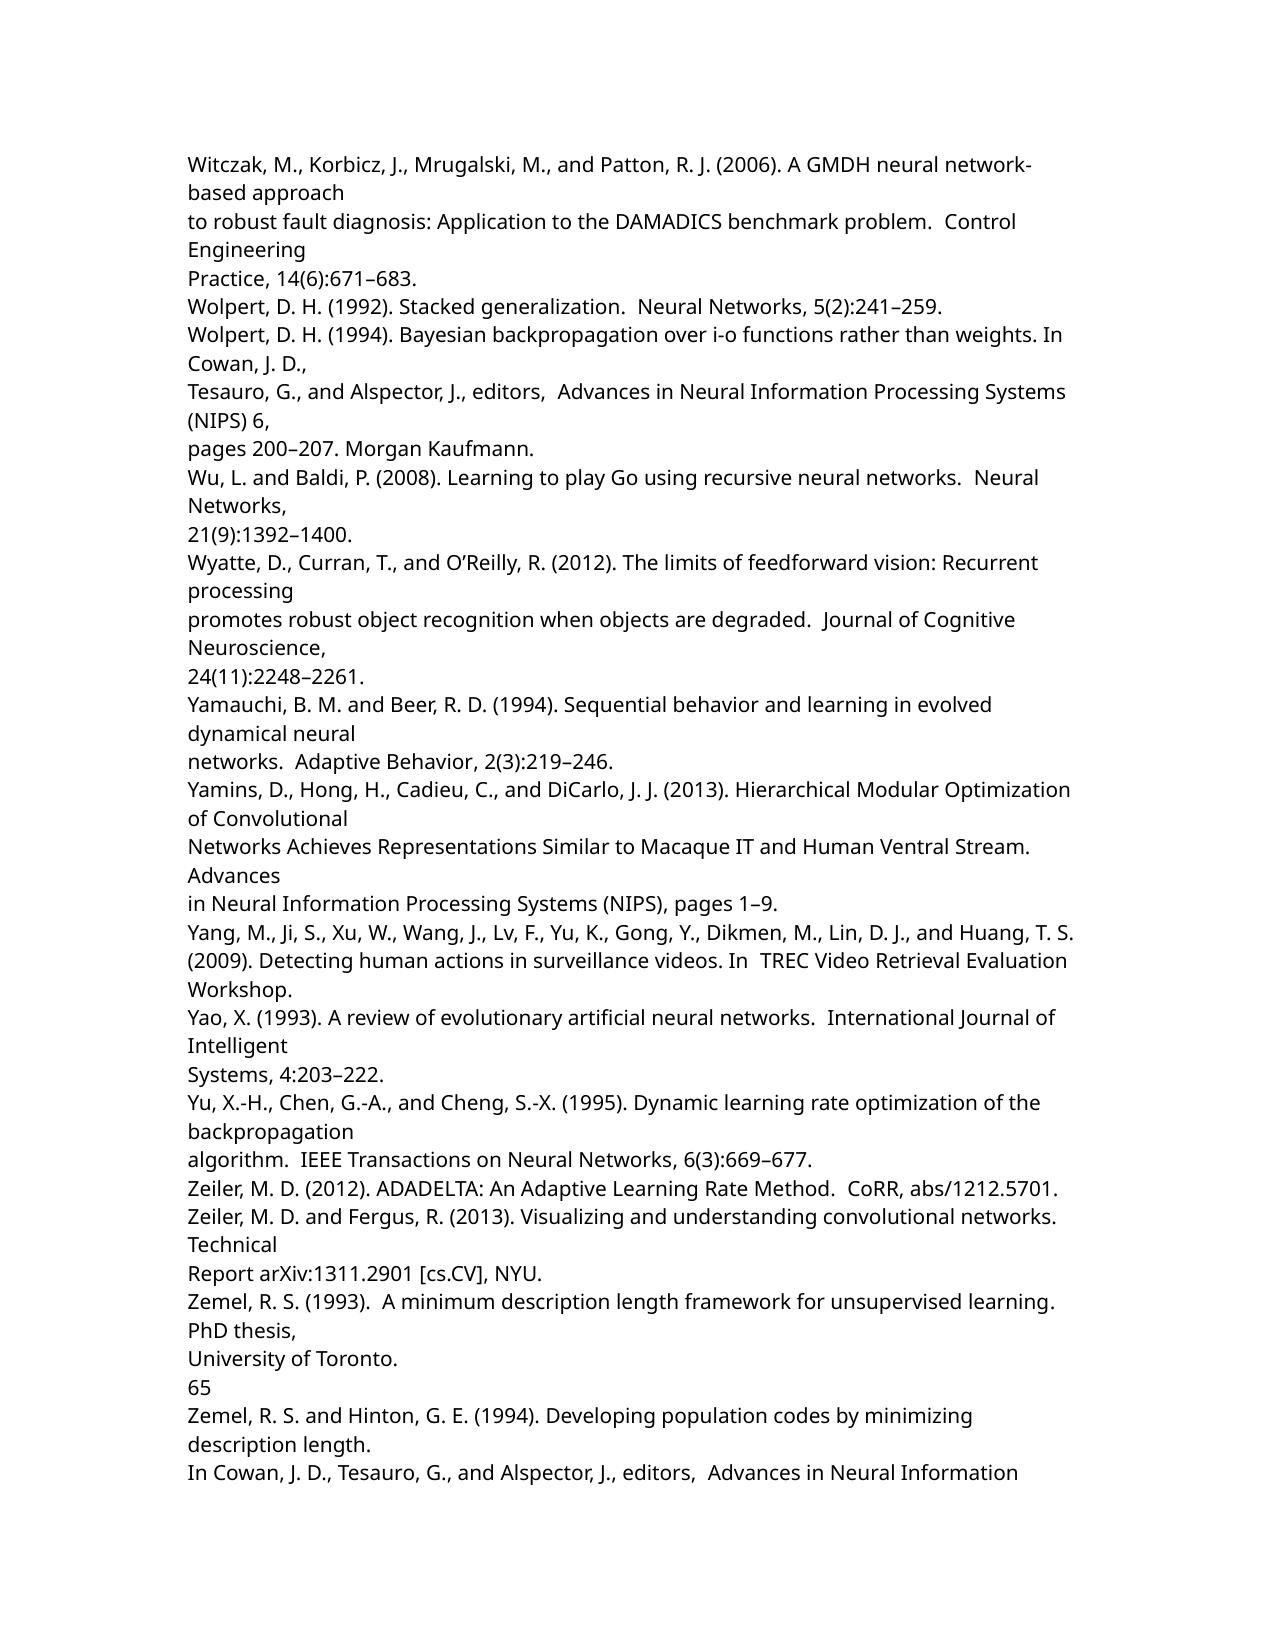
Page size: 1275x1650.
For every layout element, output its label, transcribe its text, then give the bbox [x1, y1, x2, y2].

text Tesauro, G., and Alspector, J., editors, Advances in Neural Information Processing Systems (NIPS) 6, [187, 377, 1087, 434]
text Yu, X.-H., Chen, G.-A., and Cheng, S.-X. (1995). Dynamic learning rate optimization of the backpropagation [187, 1088, 1087, 1145]
text 24(11):2248–2261. [187, 662, 1087, 690]
text Zemel, R. S. and Hinton, G. E. (1994). Developing population codes by minimizing description length. [187, 1401, 1087, 1458]
text networks. Adaptive Behavior, 2(3):219–246. [187, 747, 1087, 776]
text Yamauchi, B. M. and Beer, R. D. (1994). Sequential behavior and learning in evolved dynamical neural [187, 690, 1087, 747]
text Zeiler, M. D. (2012). ADADELTA: An Adaptive Learning Rate Method. CoRR, abs/1212.5701. [187, 1174, 1087, 1202]
text Networks Achieves Representations Similar to Macaque IT and Human Ventral Stream. Advances [187, 832, 1087, 889]
text in Neural Information Processing Systems (NIPS), pages 1–9. [187, 889, 1087, 918]
text Wyatte, D., Curran, T., and O’Reilly, R. (2012). The limits of feedforward vision: Recurrent processing [187, 548, 1087, 605]
text pages 200–207. Morgan Kaufmann. [187, 434, 1087, 463]
text Yamins, D., Hong, H., Cadieu, C., and DiCarlo, J. J. (2013). Hierarchical Modular Optimization of Convolutional [187, 776, 1087, 832]
text 65 [187, 1373, 1087, 1401]
text promotes robust object recognition when objects are degraded. Journal of Cognitive Neuroscience, [187, 605, 1087, 662]
text Witczak, M., Korbicz, J., Mrugalski, M., and Patton, R. J. (2006). A GMDH neural network-based approach [187, 150, 1087, 207]
text algorithm. IEEE Transactions on Neural Networks, 6(3):669–677. [187, 1145, 1087, 1174]
text Zeiler, M. D. and Fergus, R. (2013). Visualizing and understanding convolutional networks. Technical [187, 1202, 1087, 1259]
text 21(9):1392–1400. [187, 520, 1087, 548]
text Report arXiv:1311.2901 [cs.CV], NYU. [187, 1259, 1087, 1287]
text Zemel, R. S. (1993). A minimum description length framework for unsupervised learning. PhD thesis, [187, 1287, 1087, 1344]
text Wolpert, D. H. (1992). Stacked generalization. Neural Networks, 5(2):241–259. [187, 292, 1087, 321]
text University of Toronto. [187, 1344, 1087, 1373]
text Yao, X. (1993). A review of evolutionary artificial neural networks. International Journal of Intelligent [187, 1003, 1087, 1060]
text Yang, M., Ji, S., Xu, W., Wang, J., Lv, F., Yu, K., Gong, Y., Dikmen, M., Lin, D. J., and Huang, T. S. [187, 918, 1087, 946]
text (2009). Detecting human actions in surveillance videos. In TREC Video Retrieval Evaluation Workshop. [187, 946, 1087, 1003]
text Wolpert, D. H. (1994). Bayesian backpropagation over i-o functions rather than weights. In Cowan, J. D., [187, 321, 1087, 377]
text to robust fault diagnosis: Application to the DAMADICS benchmark problem. Control Engineering [187, 207, 1087, 264]
text Wu, L. and Baldi, P. (2008). Learning to play Go using recursive neural networks. Neural Networks, [187, 463, 1087, 520]
text Practice, 14(6):671–683. [187, 264, 1087, 292]
text In Cowan, J. D., Tesauro, G., and Alspector, J., editors, Advances in Neural Information [187, 1458, 1087, 1487]
text Systems, 4:203–222. [187, 1060, 1087, 1088]
